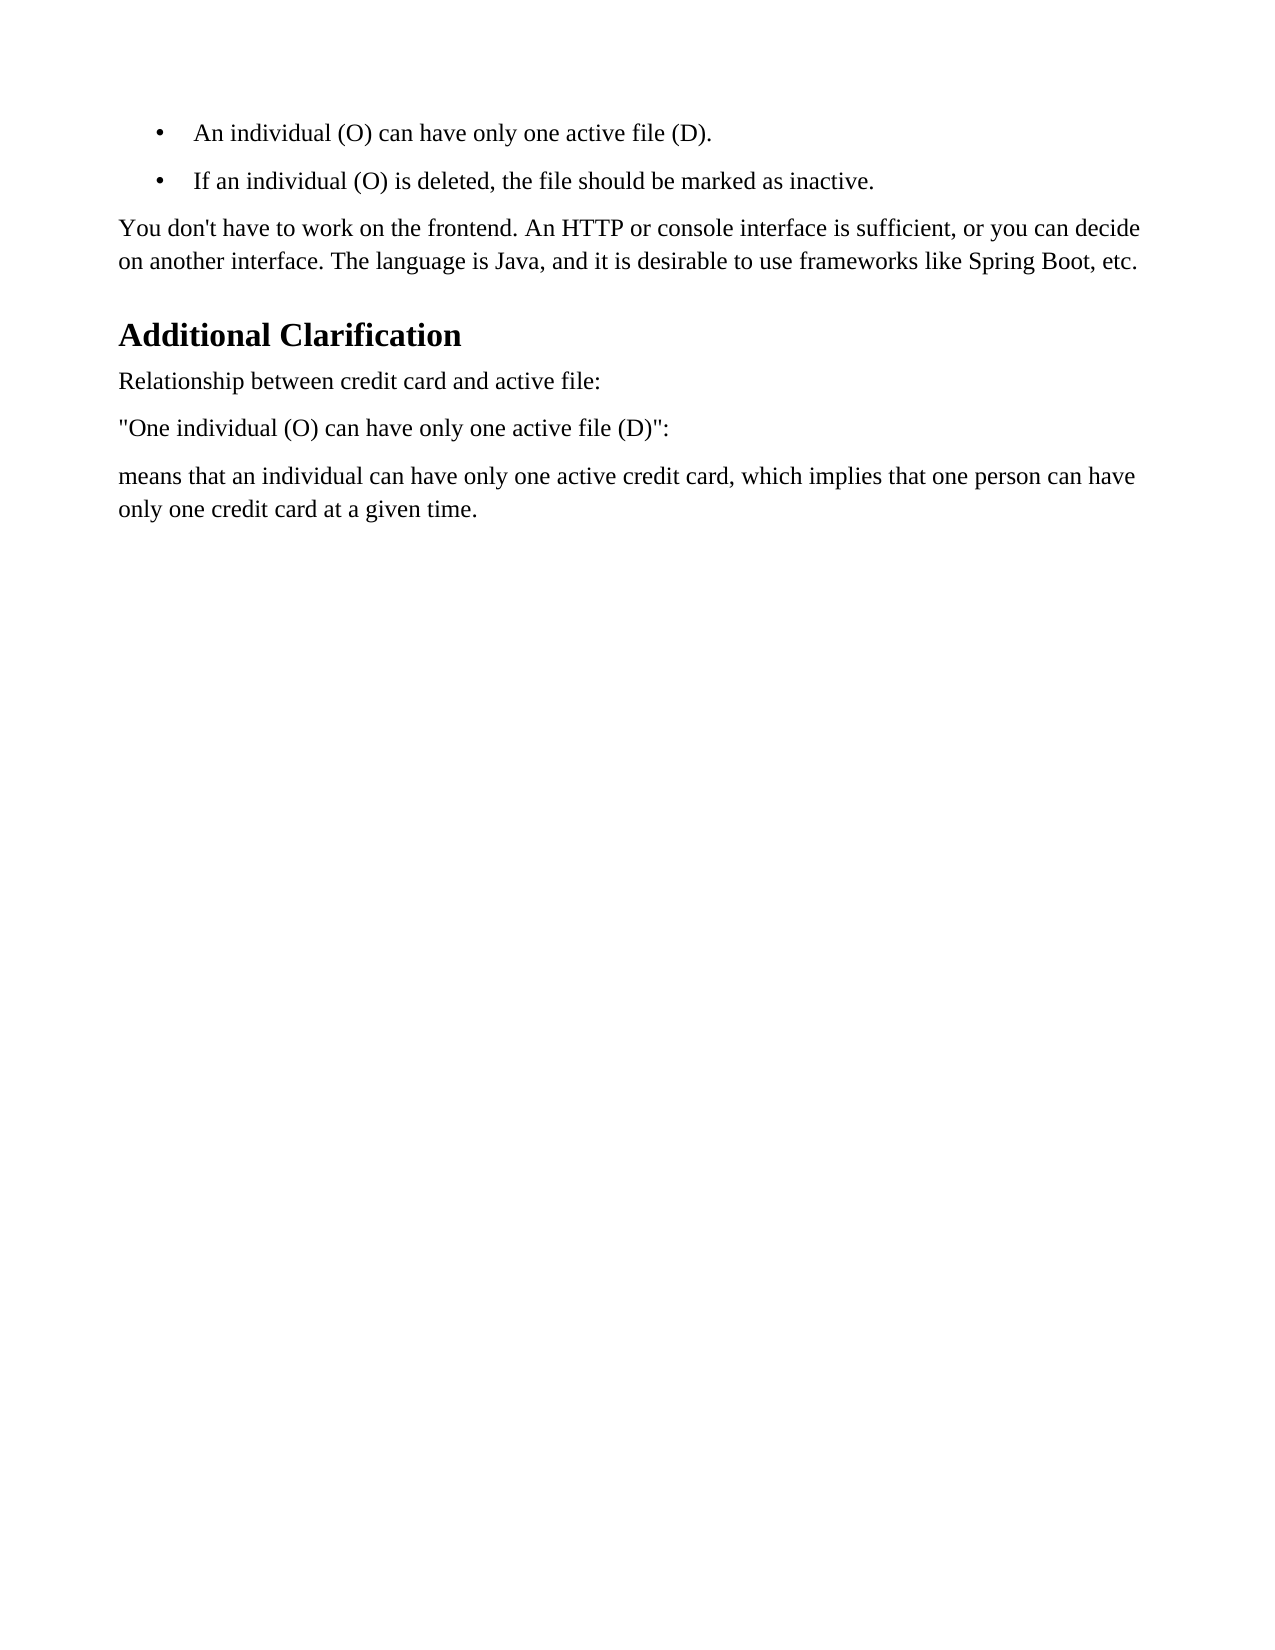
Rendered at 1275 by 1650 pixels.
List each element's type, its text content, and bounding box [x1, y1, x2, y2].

text You don't have to work on the frontend. An HTTP or console interface is sufficient, or you can decide on another interface. The language is Java, and it is desirable to use frameworks like Spring Boot, etc. [118, 213, 1157, 275]
text Relationship between credit card and active file: [118, 366, 1157, 395]
list An individual (O) can have only one active file (D). [156, 118, 1157, 147]
text "One individual (O) can have only one active file (D)": [118, 413, 1157, 442]
subtitle Additional Clarification [118, 315, 1157, 353]
list If an individual (O) is deleted, the file should be marked as inactive. [156, 166, 1157, 194]
text means that an individual can have only one active credit card, which implies that one person can have only one credit card at a given time. [118, 461, 1157, 523]
